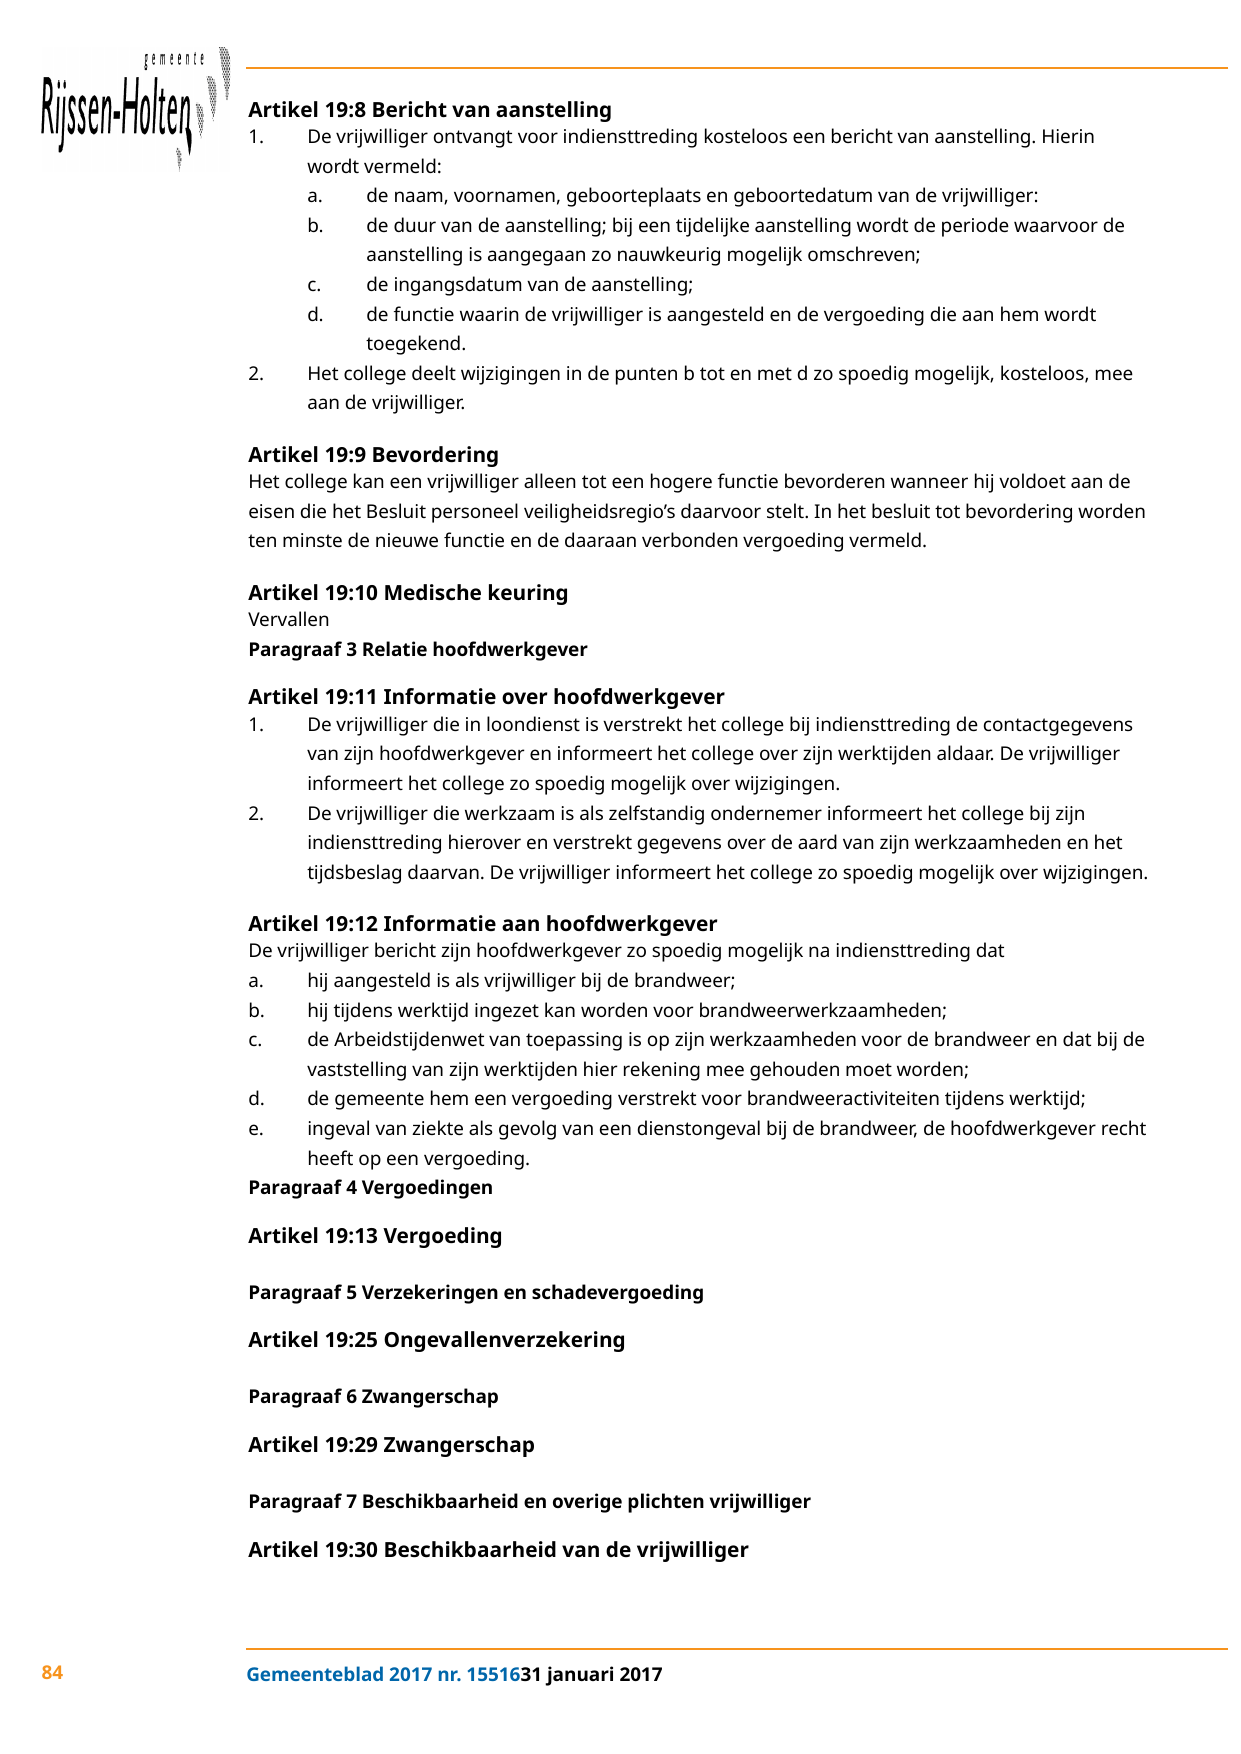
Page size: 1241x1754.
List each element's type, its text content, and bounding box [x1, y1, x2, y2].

list de Arbeidstijdenwet van toepassing is op zijn werkzaamheden voor de brandweer en dat bij de vaststelling van zijn werktijden hier rekening mee gehouden moet worden; [248, 1026, 1152, 1082]
text Paragraaf 6 Zwangerschap [248, 1383, 1152, 1409]
text Artikel 19:8 Bericht van aanstelling [248, 95, 1152, 123]
text Paragraaf 4 Vergoedingen [248, 1174, 1152, 1200]
text Paragraaf 5 Verzekeringen en schadevergoeding [248, 1279, 1152, 1305]
text Artikel 19:10 Medische keuring [248, 578, 1152, 606]
list ingeval van ziekte als gevolg van een dienstongeval bij de brandweer, de hoofdwerkgever recht heeft op een vergoeding. [248, 1115, 1152, 1171]
list de gemeente hem een vergoeding verstrekt voor brandweeractiviteiten tijdens werktijd; [248, 1086, 1152, 1111]
text Artikel 19:25 Ongevallenverzekering [248, 1326, 1152, 1354]
list hij tijdens werktijd ingezet kan worden voor brandweerwerkzaamheden; [248, 997, 1152, 1023]
list de duur van de aanstelling; bij een tijdelijke aanstelling wordt de periode waarvoor de aanstelling is aangegaan zo nauwkeurig mogelijk omschreven; [307, 212, 1152, 267]
list de naam, voornamen, geboorteplaats en geboortedatum van de vrijwilliger: [307, 182, 1152, 208]
list hij aangesteld is als vrijwilliger bij de brandweer; [248, 967, 1152, 993]
text Het college kan een vrijwilliger alleen tot een hogere functie bevorderen wanneer hij voldoet aan de eisen die het Besluit personeel veiligheidsregio’s daarvoor stelt. In het besluit tot bevordering worden ten minste de nieuwe functie en de daaraan verbonden vergoeding vermeld. [248, 468, 1152, 553]
text Paragraaf 7 Beschikbaarheid en overige plichten vrijwilliger [248, 1488, 1152, 1514]
list De vrijwilliger die werkzaam is als zelfstandig ondernemer informeert het college bij zijn indiensttreding hierover en verstrekt gegevens over de aard van zijn werkzaamheden en het tijdsbeslag daarvan. De vrijwilliger informeert het college zo spoedig mogelijk over wijzigingen. [248, 800, 1152, 884]
list de ingangsdatum van de aanstelling; [307, 271, 1152, 297]
text Artikel 19:12 Informatie aan hoofdwerkgever [248, 909, 1152, 938]
picture [41, 47, 231, 172]
text Vervallen [248, 606, 1152, 632]
text Artikel 19:30 Beschikbaarheid van de vrijwilliger [248, 1535, 1152, 1563]
list De vrijwilliger die in loondienst is verstrekt het college bij indiensttreding de contactgegevens van zijn hoofdwerkgever en informeert het college over zijn werktijden aldaar. De vrijwilliger informeert het college zo spoedig mogelijk over wijzigingen. [248, 711, 1152, 796]
list De vrijwilliger ontvangt voor indiensttreding kosteloos een bericht van aanstelling. Hierin wordt vermeld: [248, 123, 1152, 178]
text Artikel 19:9 Bevordering [248, 440, 1152, 468]
text Artikel 19:13 Vergoeding [248, 1221, 1152, 1249]
list de functie waarin de vrijwilliger is aangesteld en de vergoeding die aan hem wordt toegekend. [307, 301, 1152, 356]
text Paragraaf 3 Relatie hoofdwerkgever [248, 636, 1152, 662]
text De vrijwilliger bericht zijn hoofdwerkgever zo spoedig mogelijk na indiensttreding dat [248, 938, 1152, 963]
text Artikel 19:29 Zwangerschap [248, 1430, 1152, 1458]
text Artikel 19:11 Informatie over hoofdwerkgever [248, 682, 1152, 711]
list Het college deelt wijzigingen in de punten b tot en met d zo spoedig mogelijk, kosteloos, mee aan de vrijwilliger. [248, 360, 1152, 415]
